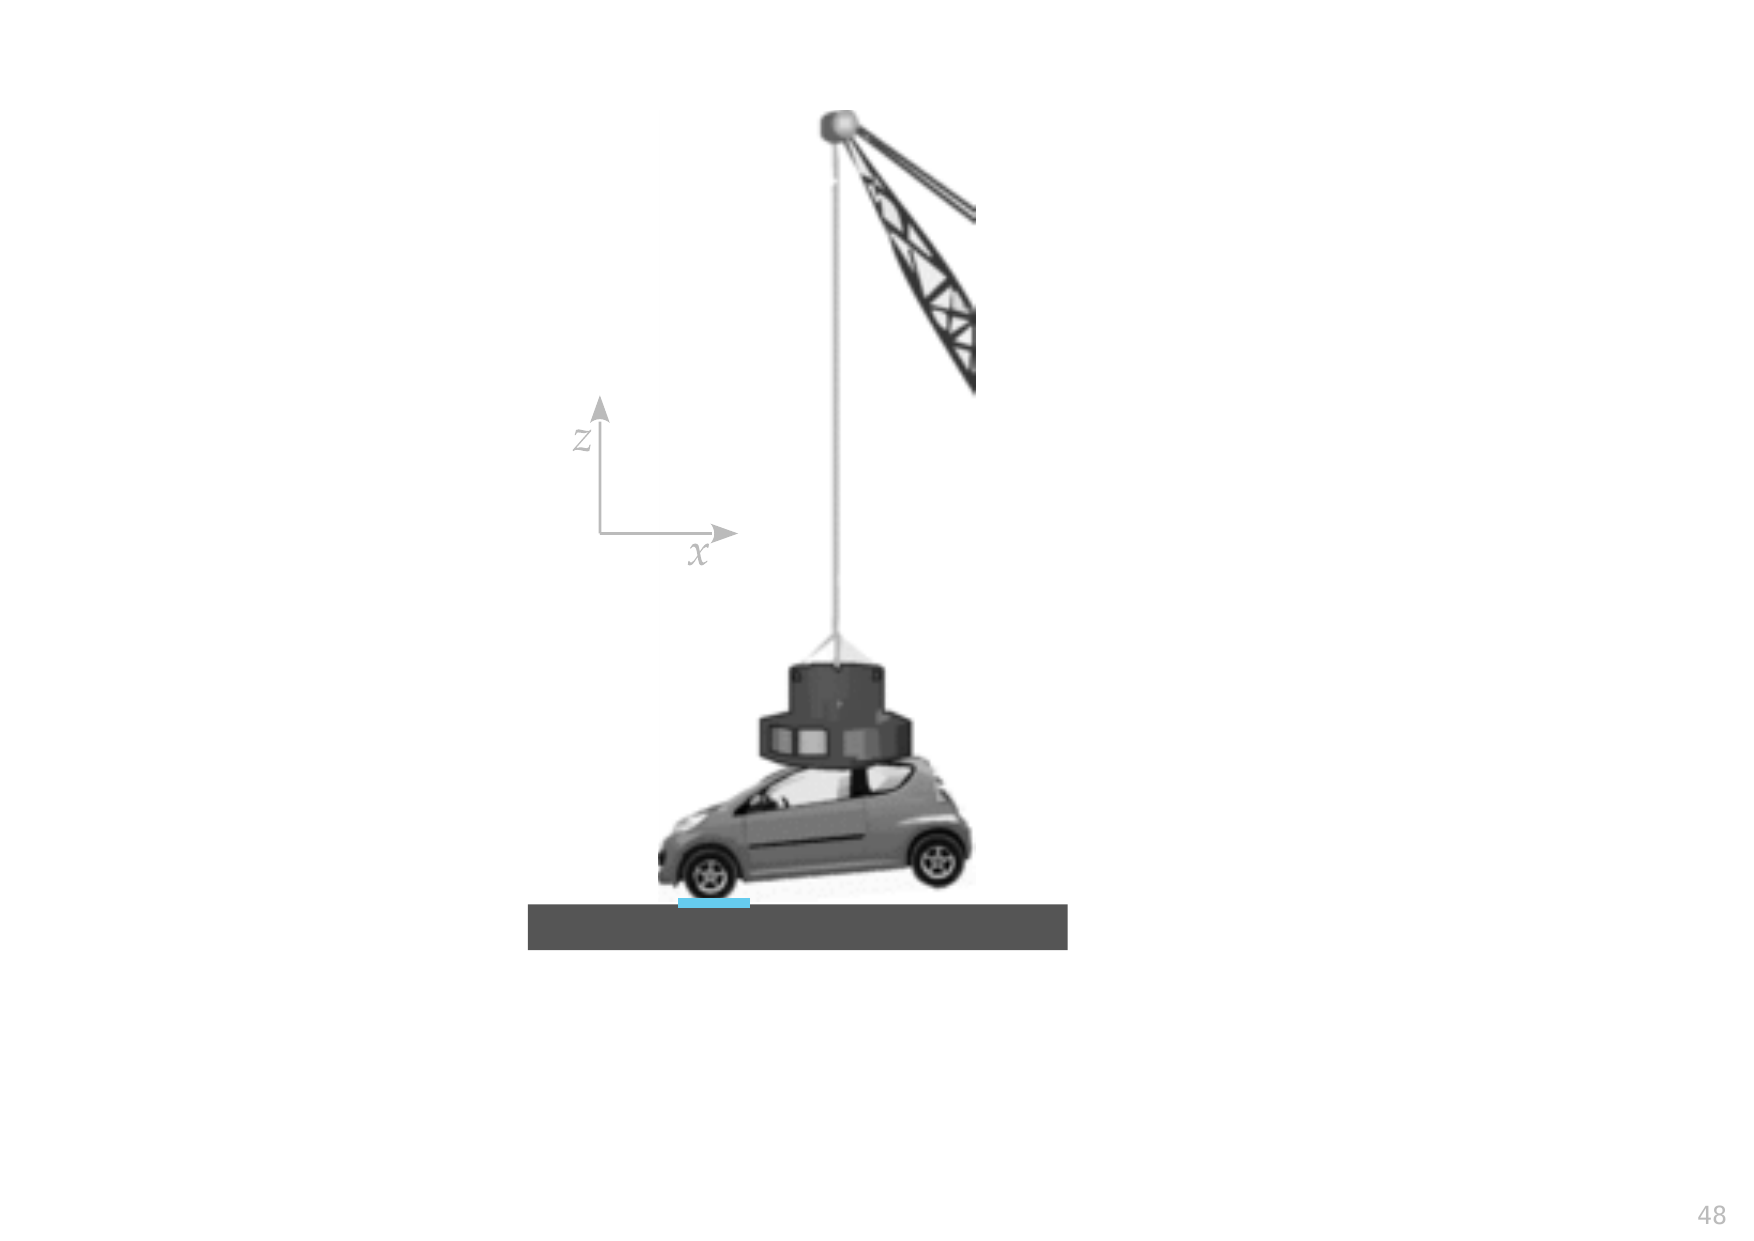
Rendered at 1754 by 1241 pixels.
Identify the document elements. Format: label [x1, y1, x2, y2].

picture [658, 110, 976, 902]
text_box [598, 421, 712, 535]
text_box [687, 523, 739, 566]
text_box [572, 429, 592, 452]
text_box [527, 904, 1068, 951]
text_box [590, 395, 610, 423]
